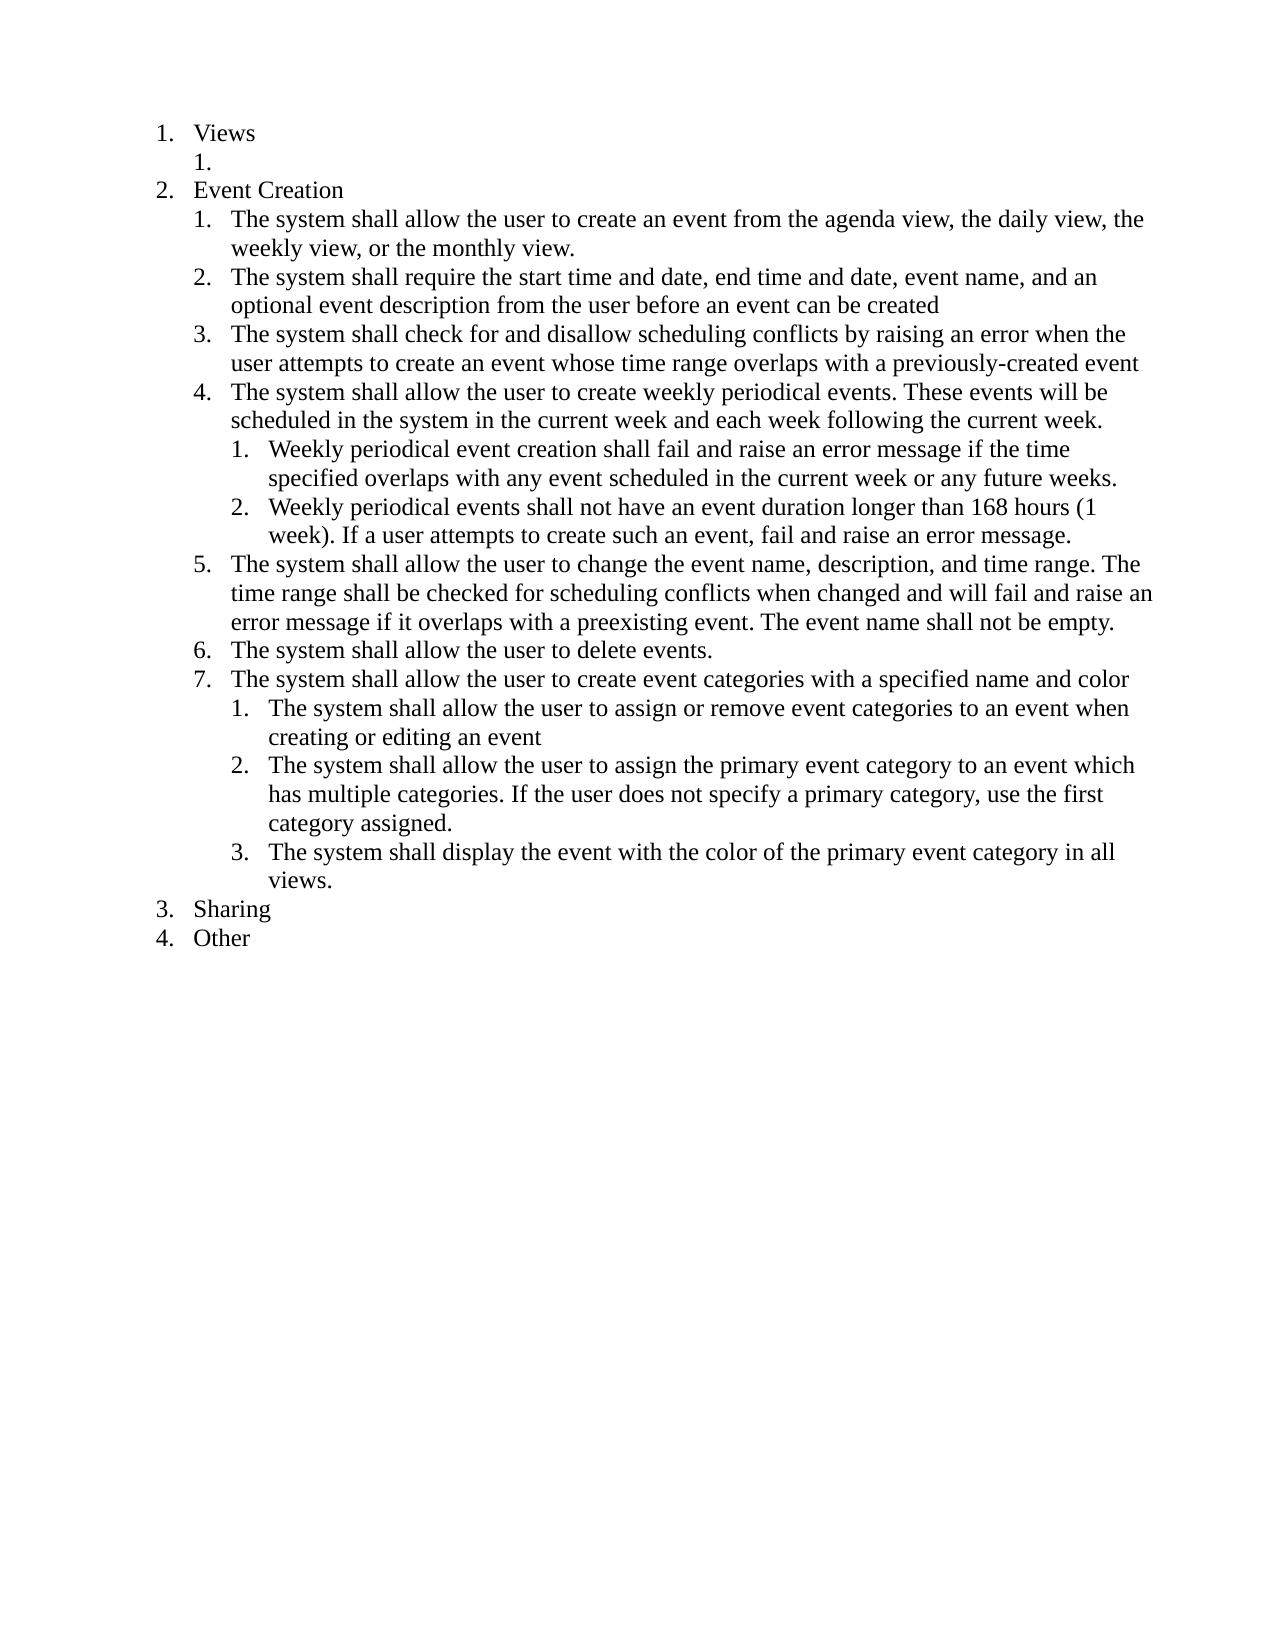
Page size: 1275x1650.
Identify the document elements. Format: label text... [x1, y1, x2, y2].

list The system shall require the start time and date, end time and date, event name, and an optional event description from the user before an event can be created [193, 262, 1157, 319]
list Other [156, 923, 1157, 952]
list The system shall display the event with the color of the primary event category in all views. [231, 837, 1157, 894]
list Views [156, 118, 1157, 147]
list Weekly periodical events shall not have an event duration longer than 168 hours (1 week). If a user attempts to create such an event, fail and raise an error message. [231, 492, 1157, 549]
list The system shall allow the user to create an event from the agenda view, the daily view, the weekly view, or the monthly view. [193, 204, 1157, 262]
list Sharing [156, 894, 1157, 923]
list The system shall allow the user to assign or remove event categories to an event when creating or editing an event [231, 693, 1157, 751]
list Event Creation [156, 176, 1157, 204]
list Weekly periodical event creation shall fail and raise an error message if the time specified overlaps with any event scheduled in the current week or any future weeks. [231, 434, 1157, 492]
list The system shall allow the user to create event categories with a specified name and color [193, 664, 1157, 693]
list The system shall allow the user to delete events. [193, 636, 1157, 664]
list The system shall allow the user to change the event name, description, and time range. The time range shall be checked for scheduling conflicts when changed and will fail and raise an error message if it overlaps with a preexisting event. The event name shall not be empty. [193, 549, 1157, 636]
list The system shall check for and disallow scheduling conflicts by raising an error when the user attempts to create an event whose time range overlaps with a previously-created event [193, 319, 1157, 377]
list The system shall allow the user to create weekly periodical events. These events will be scheduled in the system in the current week and each week following the current week. [193, 377, 1157, 434]
list The system shall allow the user to assign the primary event category to an event which has multiple categories. If the user does not specify a primary category, use the first category assigned. [231, 751, 1157, 837]
